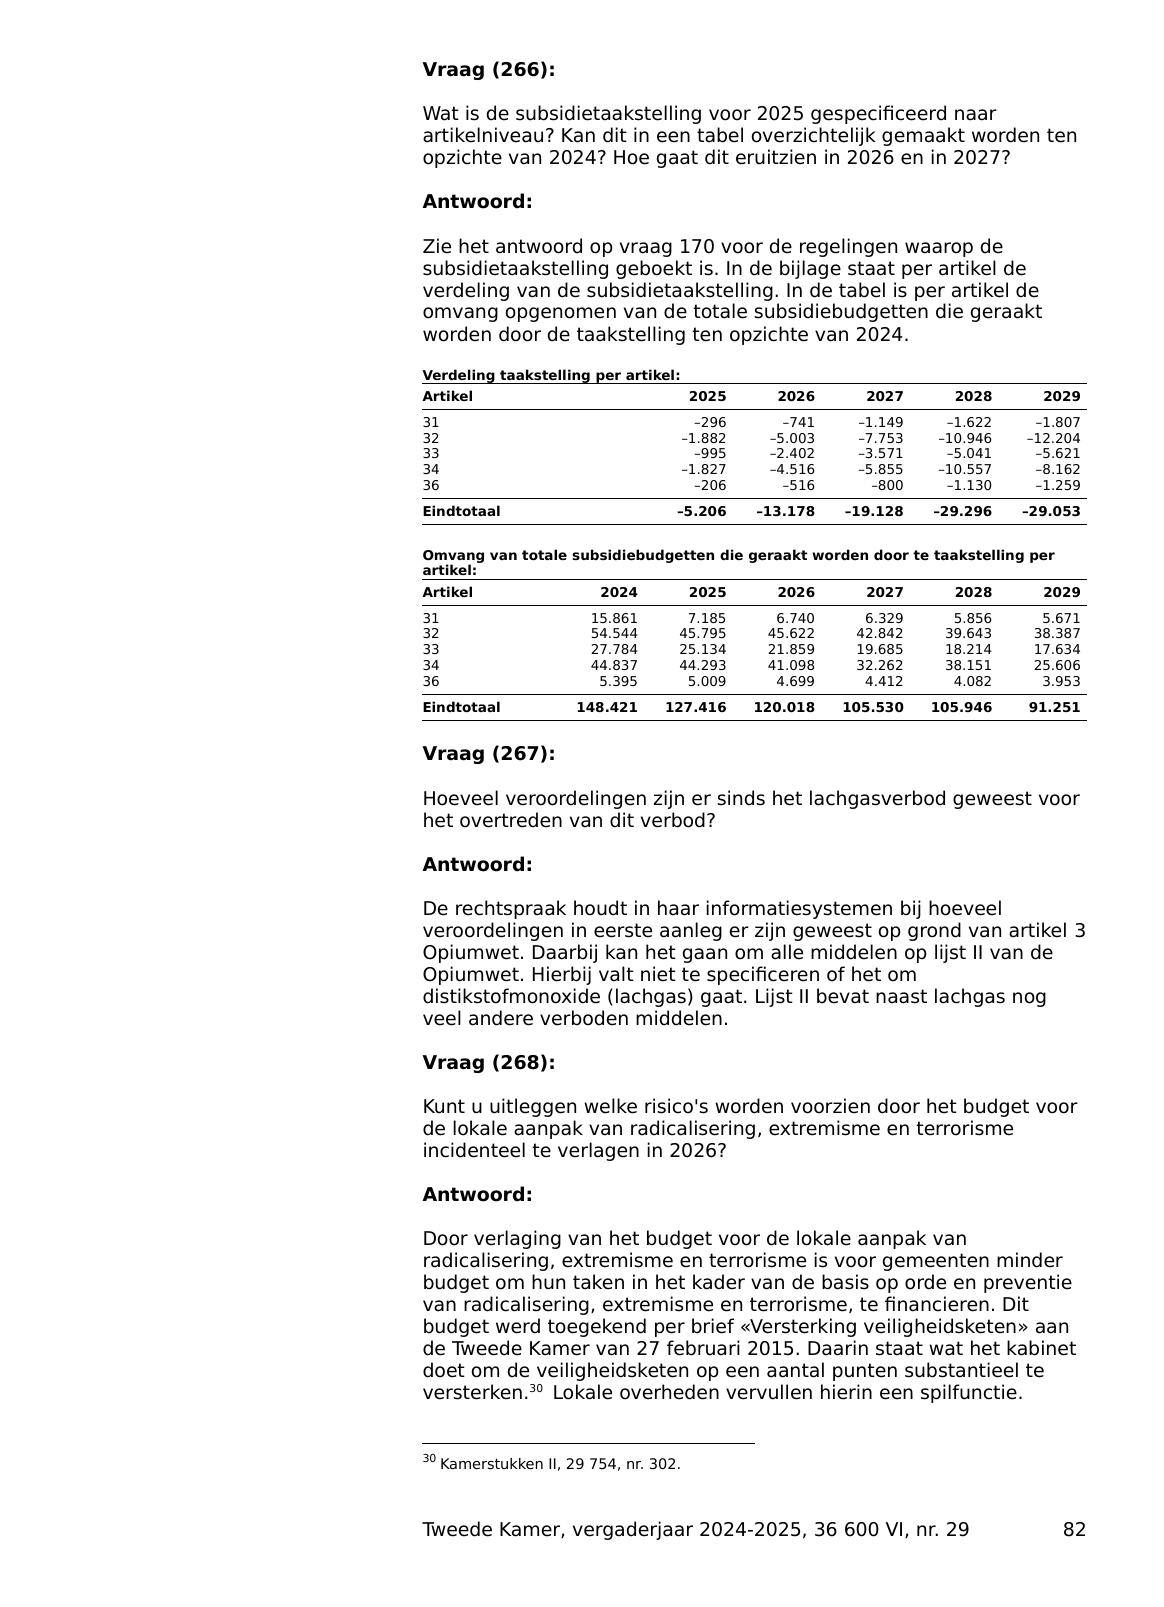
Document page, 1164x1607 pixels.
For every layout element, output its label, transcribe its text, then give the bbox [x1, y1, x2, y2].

table_cell 4.412 [821, 674, 909, 694]
text Door verlaging van het budget voor de lokale aanpak van radicalisering, extremisme en terrorisme is voor gemeenten minder budget om hun taken in het kader van de basis op orde en preventie van radicalisering, extremisme en terrorisme, te financieren. Dit budget werd toegekend per brief «Versterking veiligheidsketen» aan de Tweede Kamer van 27 februari 2015. Daarin staat wat het kabinet doet om de veiligheidsketen op een aantal punten substantieel te versterken. Lokale overheden vervullen hierin een spilfunctie. [422, 1228, 1087, 1404]
table_cell 18.214 [910, 642, 998, 658]
table_cell 2029 [998, 384, 1087, 409]
table_cell 21.859 [732, 642, 821, 658]
table_cell –5.206 [644, 499, 732, 524]
table_cell 33 [422, 446, 644, 462]
table_cell –516 [732, 478, 821, 498]
table_header Omvang van totale subsidiebudgetten die geraakt worden door te taakstelling per artikel: [422, 547, 1087, 579]
table_cell 120.018 [732, 695, 821, 720]
table_cell 33 [422, 642, 555, 658]
table_cell 32 [422, 431, 644, 446]
table_cell –5.041 [910, 446, 998, 462]
table_cell 45.795 [644, 626, 732, 642]
table_cell –29.053 [998, 499, 1087, 524]
text Kunt u uitleggen welke risico's worden voorzien door het budget voor de lokale aanpak van radicalisering, extremisme en terrorisme incidenteel te verlagen in 2026? [422, 1096, 1087, 1162]
table_cell 17.634 [998, 642, 1087, 658]
table_cell 105.530 [821, 695, 909, 720]
table_cell 7.185 [644, 606, 732, 626]
table_cell 31 [422, 410, 644, 431]
table_cell –29.296 [910, 499, 998, 524]
text Wat is de subsidietaakstelling voor 2025 gespecificeerd naar artikelniveau? Kan dit in een tabel overzichtelijk gemaakt worden ten opzichte van 2024? Hoe gaat dit eruitzien in 2026 en in 2027? [422, 103, 1087, 169]
table_cell –10.946 [910, 431, 998, 446]
table_cell 36 [422, 674, 555, 694]
table_cell 38.151 [910, 658, 998, 673]
table_cell 6.740 [732, 606, 821, 626]
table_cell 25.606 [998, 658, 1087, 673]
table_cell 6.329 [821, 606, 909, 626]
table_cell –1.259 [998, 478, 1087, 498]
table_cell 3.953 [998, 674, 1087, 694]
subtitle Antwoord: [422, 191, 1087, 213]
table_cell –1.130 [910, 478, 998, 498]
subtitle Vraag (267): [422, 743, 1087, 765]
table_cell 44.837 [555, 658, 644, 673]
table_cell 91.251 [998, 695, 1087, 720]
table_cell –800 [821, 478, 909, 498]
table_cell 19.685 [821, 642, 909, 658]
table_cell 42.842 [821, 626, 909, 642]
table_cell 2028 [910, 384, 998, 409]
table_cell 41.098 [732, 658, 821, 673]
table_cell –206 [644, 478, 732, 498]
table_cell 32.262 [821, 658, 909, 673]
text De rechtspraak houdt in haar informatiesystemen bij hoeveel veroordelingen in eerste aanleg er zijn geweest op grond van artikel 3 Opiumwet. Daarbij kan het gaan om alle middelen op lijst II van de Opiumwet. Hierbij valt niet te specificeren of het om distikstofmonoxide (lachgas) gaat. Lijst II bevat naast lachgas nog veel andere verboden middelen. [422, 898, 1087, 1030]
table_cell 5.009 [644, 674, 732, 694]
table_cell –8.162 [998, 462, 1087, 478]
table_cell 2029 [998, 580, 1087, 605]
table_cell 38.387 [998, 626, 1087, 642]
table_cell –296 [644, 410, 732, 431]
text Kamerstukken II, 29 754, nr. 302. [422, 1452, 1087, 1474]
table_cell –741 [732, 410, 821, 431]
table_cell 2027 [821, 384, 909, 409]
table_cell 25.134 [644, 642, 732, 658]
table_cell –7.753 [821, 431, 909, 446]
table_cell –1.882 [644, 431, 732, 446]
table_cell 44.293 [644, 658, 732, 673]
text Zie het antwoord op vraag 170 voor de regelingen waarop de subsidietaakstelling geboekt is. In de bijlage staat per artikel de verdeling van de subsidietaakstelling. In de tabel is per artikel de omvang opgenomen van de totale subsidiebudgetten die geraakt worden door de taakstelling ten opzichte van 2024. [422, 236, 1087, 345]
table_cell –19.128 [821, 499, 909, 524]
subtitle Vraag (266): [422, 59, 1087, 81]
subtitle Vraag (268): [422, 1052, 1087, 1074]
table_cell –10.557 [910, 462, 998, 478]
table_cell 36 [422, 478, 644, 498]
table_cell –5.621 [998, 446, 1087, 462]
text Hoeveel veroordelingen zijn er sinds het lachgasverbod geweest voor het overtreden van dit verbod? [422, 787, 1087, 831]
table_cell 2024 [555, 580, 644, 605]
table_cell 34 [422, 658, 555, 673]
table_cell 2026 [732, 580, 821, 605]
table_cell 31 [422, 606, 555, 626]
table_cell 34 [422, 462, 644, 478]
subtitle Antwoord: [422, 854, 1087, 876]
table_cell 54.544 [555, 626, 644, 642]
table_cell 127.416 [644, 695, 732, 720]
table_header Verdeling taakstelling per artikel: [422, 367, 1087, 383]
table_cell Eindtotaal [422, 695, 555, 720]
table_cell 4.699 [732, 674, 821, 694]
table_cell 27.784 [555, 642, 644, 658]
table_cell 32 [422, 626, 555, 642]
table_cell 5.395 [555, 674, 644, 694]
table_cell –3.571 [821, 446, 909, 462]
table_cell –995 [644, 446, 732, 462]
table_cell –1.827 [644, 462, 732, 478]
table_cell 2025 [644, 580, 732, 605]
table_cell 148.421 [555, 695, 644, 720]
table_cell 45.622 [732, 626, 821, 642]
table_cell 2026 [732, 384, 821, 409]
table_cell –1.149 [821, 410, 909, 431]
table_cell 5.856 [910, 606, 998, 626]
table_cell –12.204 [998, 431, 1087, 446]
table_cell Artikel [422, 384, 644, 409]
table_cell Eindtotaal [422, 499, 644, 524]
table_cell Artikel [422, 580, 555, 605]
table_cell 15.861 [555, 606, 644, 626]
table_cell 5.671 [998, 606, 1087, 626]
table_cell 2027 [821, 580, 909, 605]
table_cell –4.516 [732, 462, 821, 478]
table_cell –5.003 [732, 431, 821, 446]
table_cell –5.855 [821, 462, 909, 478]
table_cell 4.082 [910, 674, 998, 694]
table_cell –2.402 [732, 446, 821, 462]
table_cell 2025 [644, 384, 732, 409]
table_cell –1.807 [998, 410, 1087, 431]
subtitle Antwoord: [422, 1184, 1087, 1206]
table_cell 2028 [910, 580, 998, 605]
table_cell 39.643 [910, 626, 998, 642]
table_cell –13.178 [732, 499, 821, 524]
table_cell –1.622 [910, 410, 998, 431]
table_cell 105.946 [910, 695, 998, 720]
